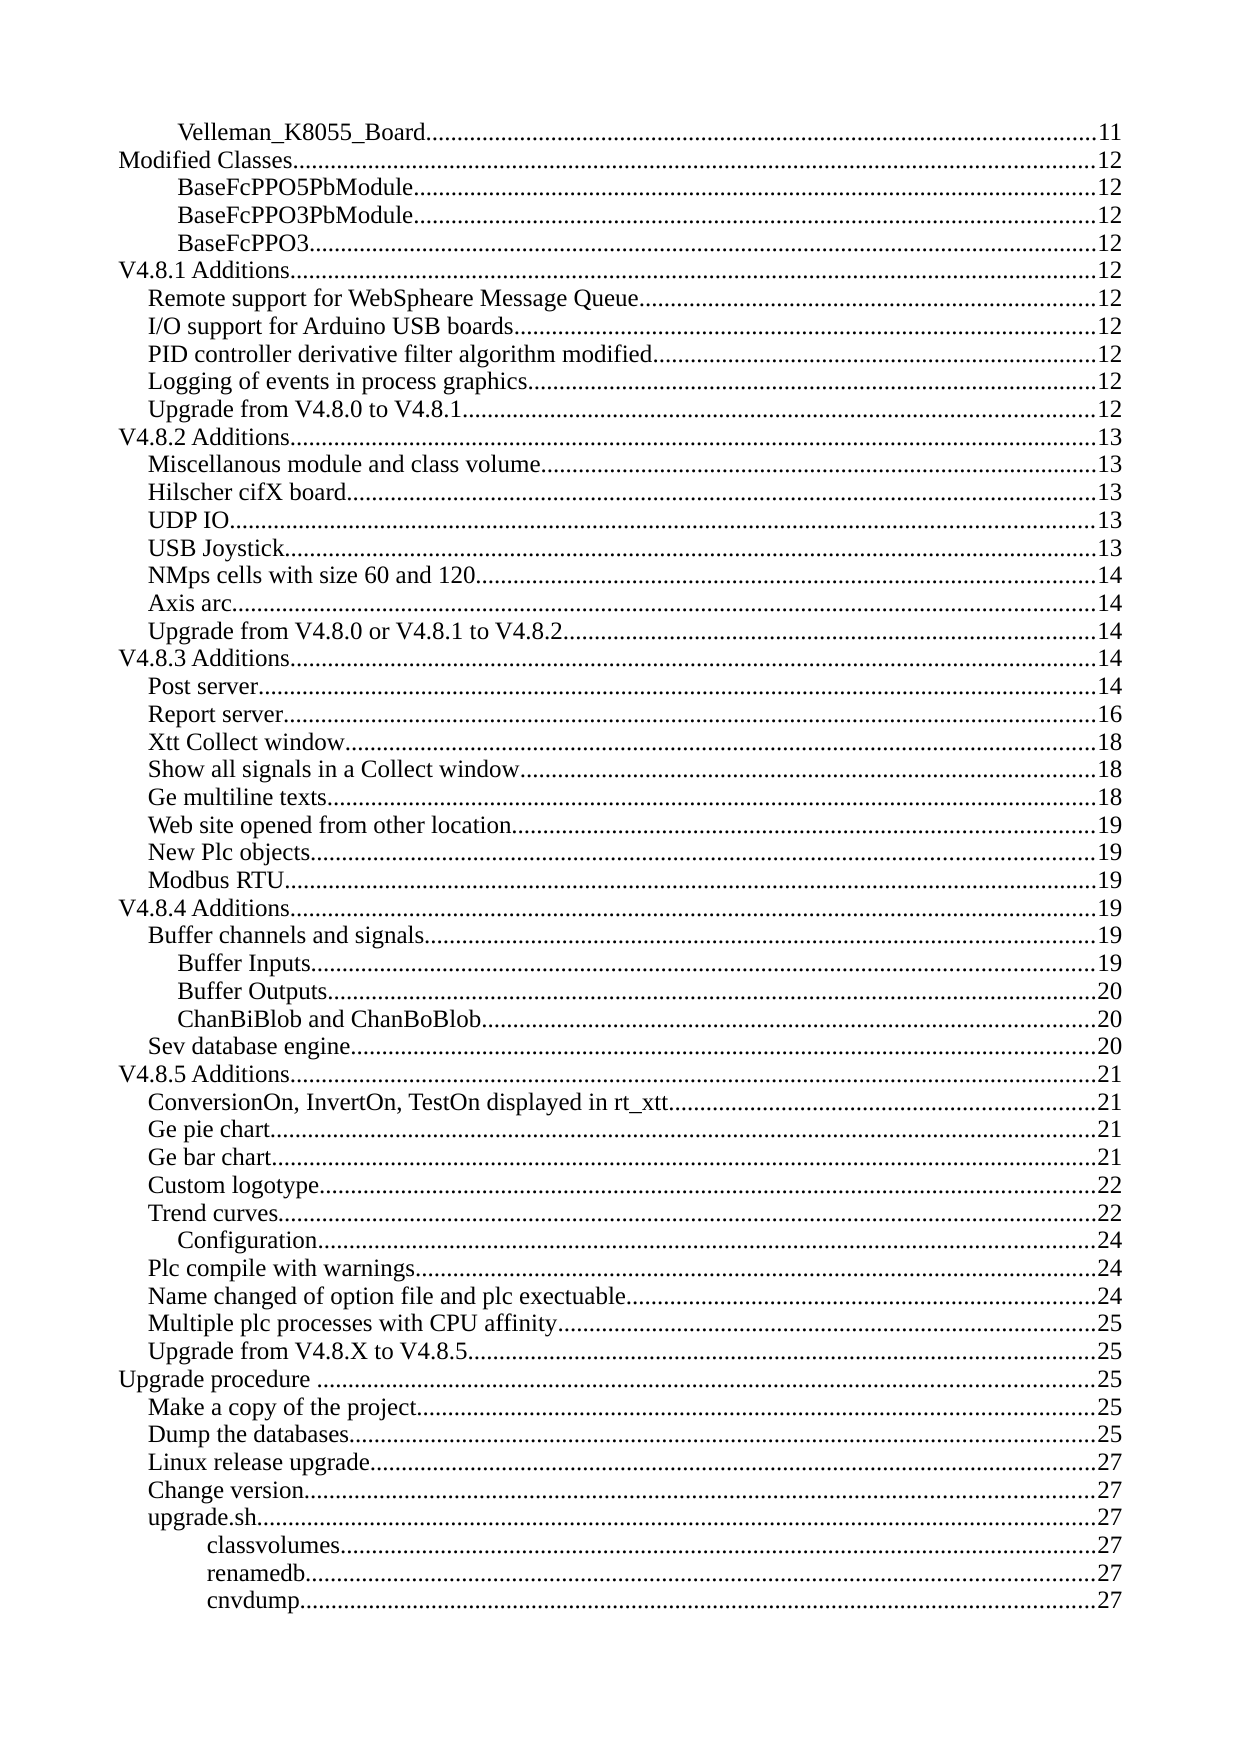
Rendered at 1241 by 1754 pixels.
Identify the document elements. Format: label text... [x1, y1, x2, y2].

text Ge pie chart 21 [148, 1116, 1122, 1143]
text ChanBiBlob and ChanBoBlob 20 [177, 1005, 1122, 1032]
text Web site opened from other location 19 [148, 811, 1122, 838]
text I/O support for Arduino USB boards 12 [148, 312, 1122, 340]
text V4.8.2 Additions 13 [118, 423, 1122, 451]
text Ge bar chart 21 [148, 1143, 1122, 1171]
text Custom logotype 22 [148, 1171, 1122, 1199]
text BaseFcPPO3PbModule 12 [177, 201, 1122, 229]
text Modified Classes 12 [118, 146, 1122, 173]
text Remote support for WebSpheare Message Queue 12 [148, 284, 1122, 312]
text Name changed of option file and plc exectuable 24 [148, 1282, 1122, 1309]
text classvolumes 27 [207, 1531, 1122, 1559]
text Post server 14 [148, 672, 1122, 700]
text Configuration 24 [177, 1226, 1122, 1254]
text renamedb 27 [207, 1559, 1122, 1587]
text Change version 27 [148, 1476, 1122, 1503]
text PID controller derivative filter algorithm modified 12 [148, 340, 1122, 367]
text Dump the databases 25 [148, 1420, 1122, 1448]
text Trend curves 22 [148, 1199, 1122, 1226]
text Show all signals in a Collect window 18 [148, 755, 1122, 783]
text Xtt Collect window 18 [148, 728, 1122, 755]
text Make a copy of the project 25 [148, 1393, 1122, 1420]
text Upgrade from V4.8.X to V4.8.5 25 [148, 1337, 1122, 1365]
text upgrade.sh 27 [148, 1503, 1122, 1531]
text Multiple plc processes with CPU affinity 25 [148, 1309, 1122, 1337]
text cnvdump 27 [207, 1587, 1122, 1614]
text Logging of events in process graphics 12 [148, 367, 1122, 395]
text V4.8.1 Additions 12 [118, 257, 1122, 284]
text BaseFcPPO5PbModule 12 [177, 173, 1122, 201]
text ConversionOn, InvertOn, TestOn displayed in rt_xtt 21 [148, 1088, 1122, 1116]
text UDP IO 13 [148, 506, 1122, 534]
text Ge multiline texts 18 [148, 783, 1122, 811]
text Modbus RTU 19 [148, 866, 1122, 894]
text USB Joystick 13 [148, 534, 1122, 561]
text V4.8.4 Additions 19 [118, 894, 1122, 922]
text Miscellanous module and class volume 13 [148, 451, 1122, 478]
text New Plc objects 19 [148, 838, 1122, 866]
text Plc compile with warnings 24 [148, 1254, 1122, 1282]
text Linux release upgrade 27 [148, 1448, 1122, 1476]
text Buffer channels and signals 19 [148, 922, 1122, 949]
text Axis arc 14 [148, 589, 1122, 617]
text V4.8.3 Additions 14 [118, 644, 1122, 672]
text Upgrade from V4.8.0 or V4.8.1 to V4.8.2 14 [148, 617, 1122, 644]
text Sev database engine 20 [148, 1032, 1122, 1060]
text Upgrade procedure 25 [118, 1365, 1122, 1393]
text Upgrade from V4.8.0 to V4.8.1 12 [148, 395, 1122, 423]
text Hilscher cifX board 13 [148, 478, 1122, 506]
text NMps cells with size 60 and 120 14 [148, 561, 1122, 589]
text Velleman_K8055_Board 11 [177, 118, 1122, 146]
text Buffer Outputs 20 [177, 977, 1122, 1005]
text BaseFcPPO3 12 [177, 229, 1122, 257]
text V4.8.5 Additions 21 [118, 1060, 1122, 1088]
text Buffer Inputs 19 [177, 949, 1122, 977]
text Report server 16 [148, 700, 1122, 728]
